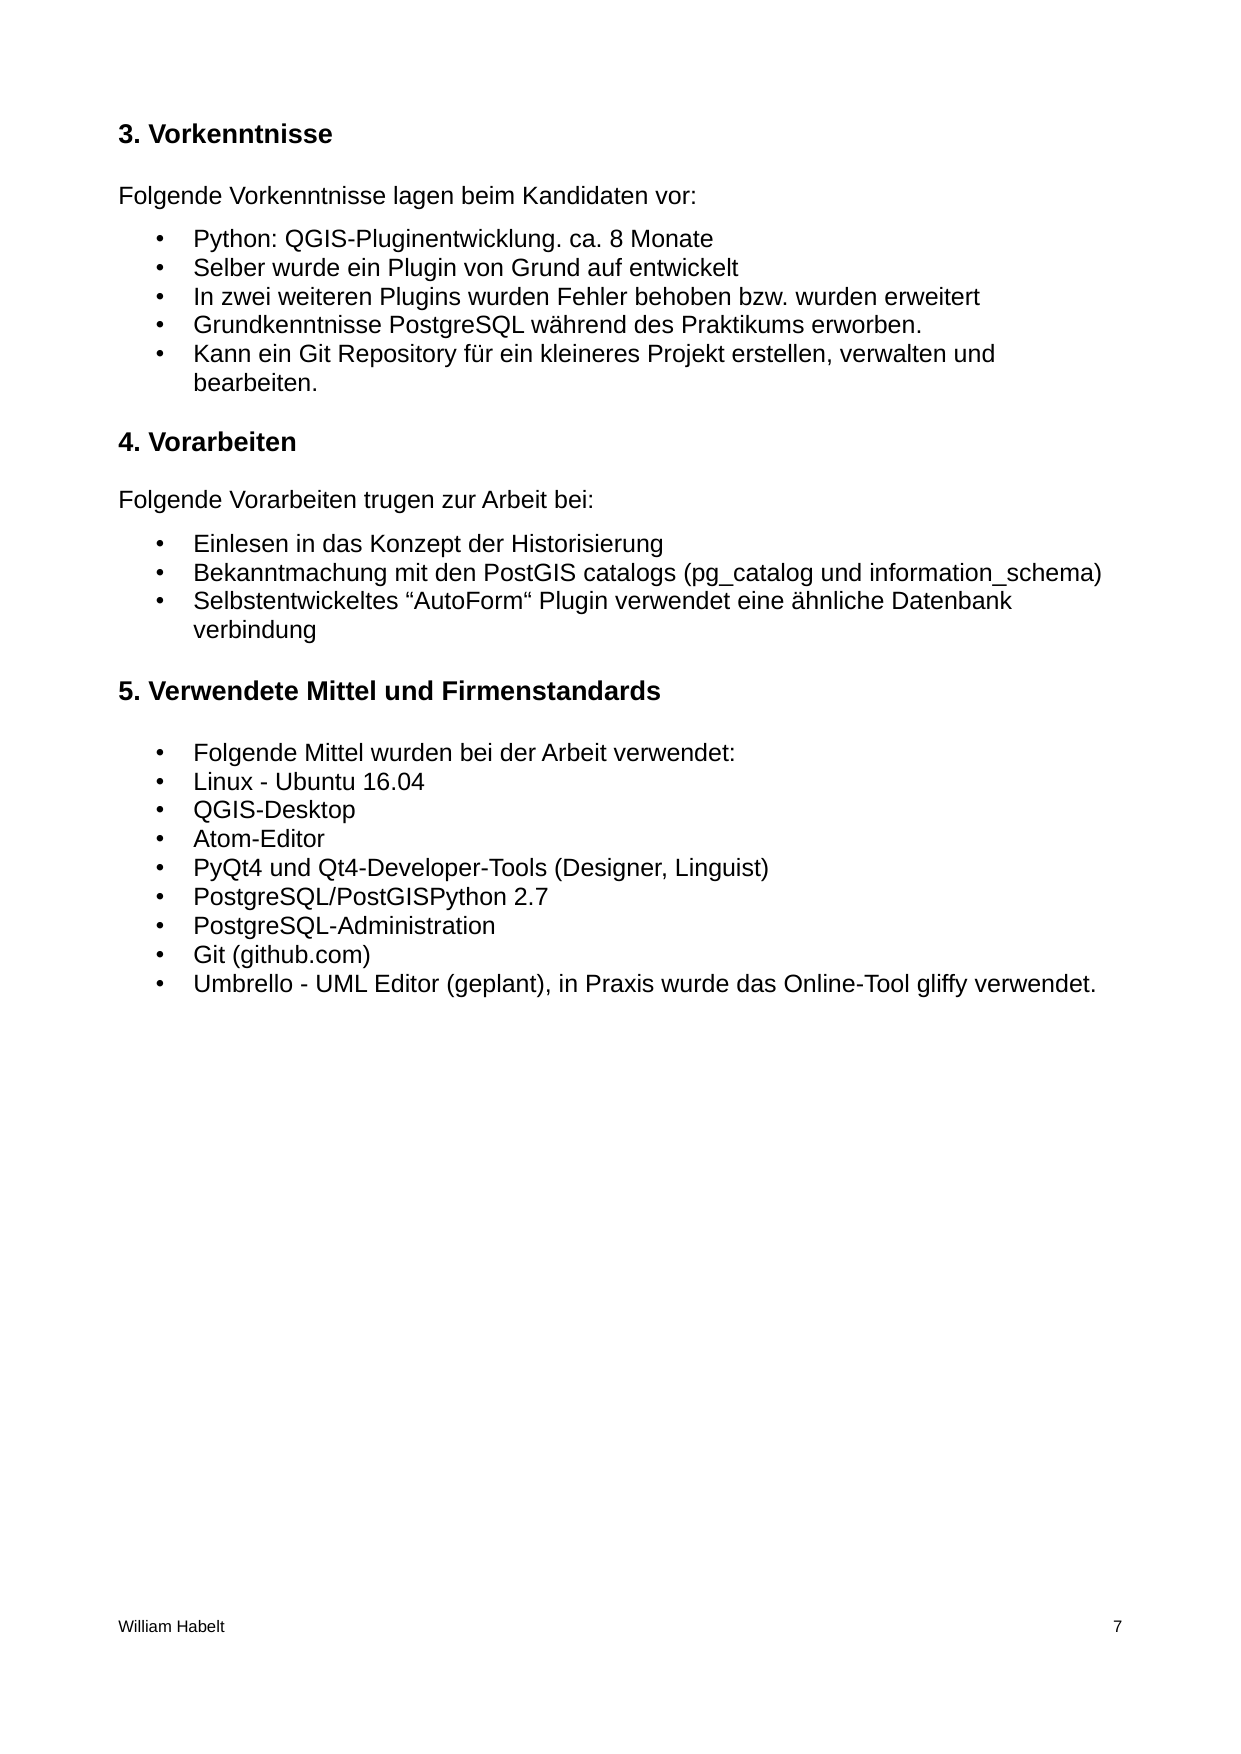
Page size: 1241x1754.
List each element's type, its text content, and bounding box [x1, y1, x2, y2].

list Linux - Ubuntu 16.04 [156, 767, 1122, 795]
list PostgreSQL-Administration [156, 911, 1122, 940]
list Python: QGIS-Pluginentwicklung. ca. 8 Monate [156, 224, 1122, 253]
list Umbrello - UML Editor (geplant), in Praxis wurde das Online-Tool gliffy verwendet. [156, 968, 1122, 997]
list Atom-Editor [156, 824, 1122, 853]
list Kann ein Git Repository für ein kleineres Projekt erstellen, verwalten und bearbeiten. [156, 339, 1122, 397]
list PyQt4 und Qt4-Developer-Tools (Designer, Linguist) [156, 853, 1122, 882]
list Selber wurde ein Plugin von Grund auf entwickelt [156, 253, 1122, 281]
list Git (github.com) [156, 940, 1122, 968]
list In zwei weiteren Plugins wurden Fehler behoben bzw. wurden erweitert [156, 281, 1122, 310]
list Grundkenntnisse PostgreSQL während des Praktikums erworben. [156, 310, 1122, 339]
list Bekanntmachung mit den PostGIS catalogs (pg_catalog und information_schema) [156, 557, 1122, 586]
text Folgende Vorkenntnisse lagen beim Kandidaten vor: [118, 181, 1122, 209]
list Folgende Mittel wurden bei der Arbeit verwendet: [156, 738, 1122, 767]
text Folgende Vorarbeiten trugen zur Arbeit bei: [118, 486, 1122, 514]
text 5. Verwendete Mittel und Firmenstandards [118, 675, 1122, 706]
text 4. Vorarbeiten [118, 426, 1122, 457]
list PostgreSQL/PostGISPython 2.7 [156, 882, 1122, 911]
list Einlesen in das Konzept der Historisierung [156, 529, 1122, 557]
text 3. Vorkenntnisse [118, 118, 1122, 149]
list Selbstentwickeltes “AutoForm“ Plugin verwendet eine ähnliche Datenbank verbindung [156, 586, 1122, 644]
list QGIS-Desktop [156, 795, 1122, 824]
